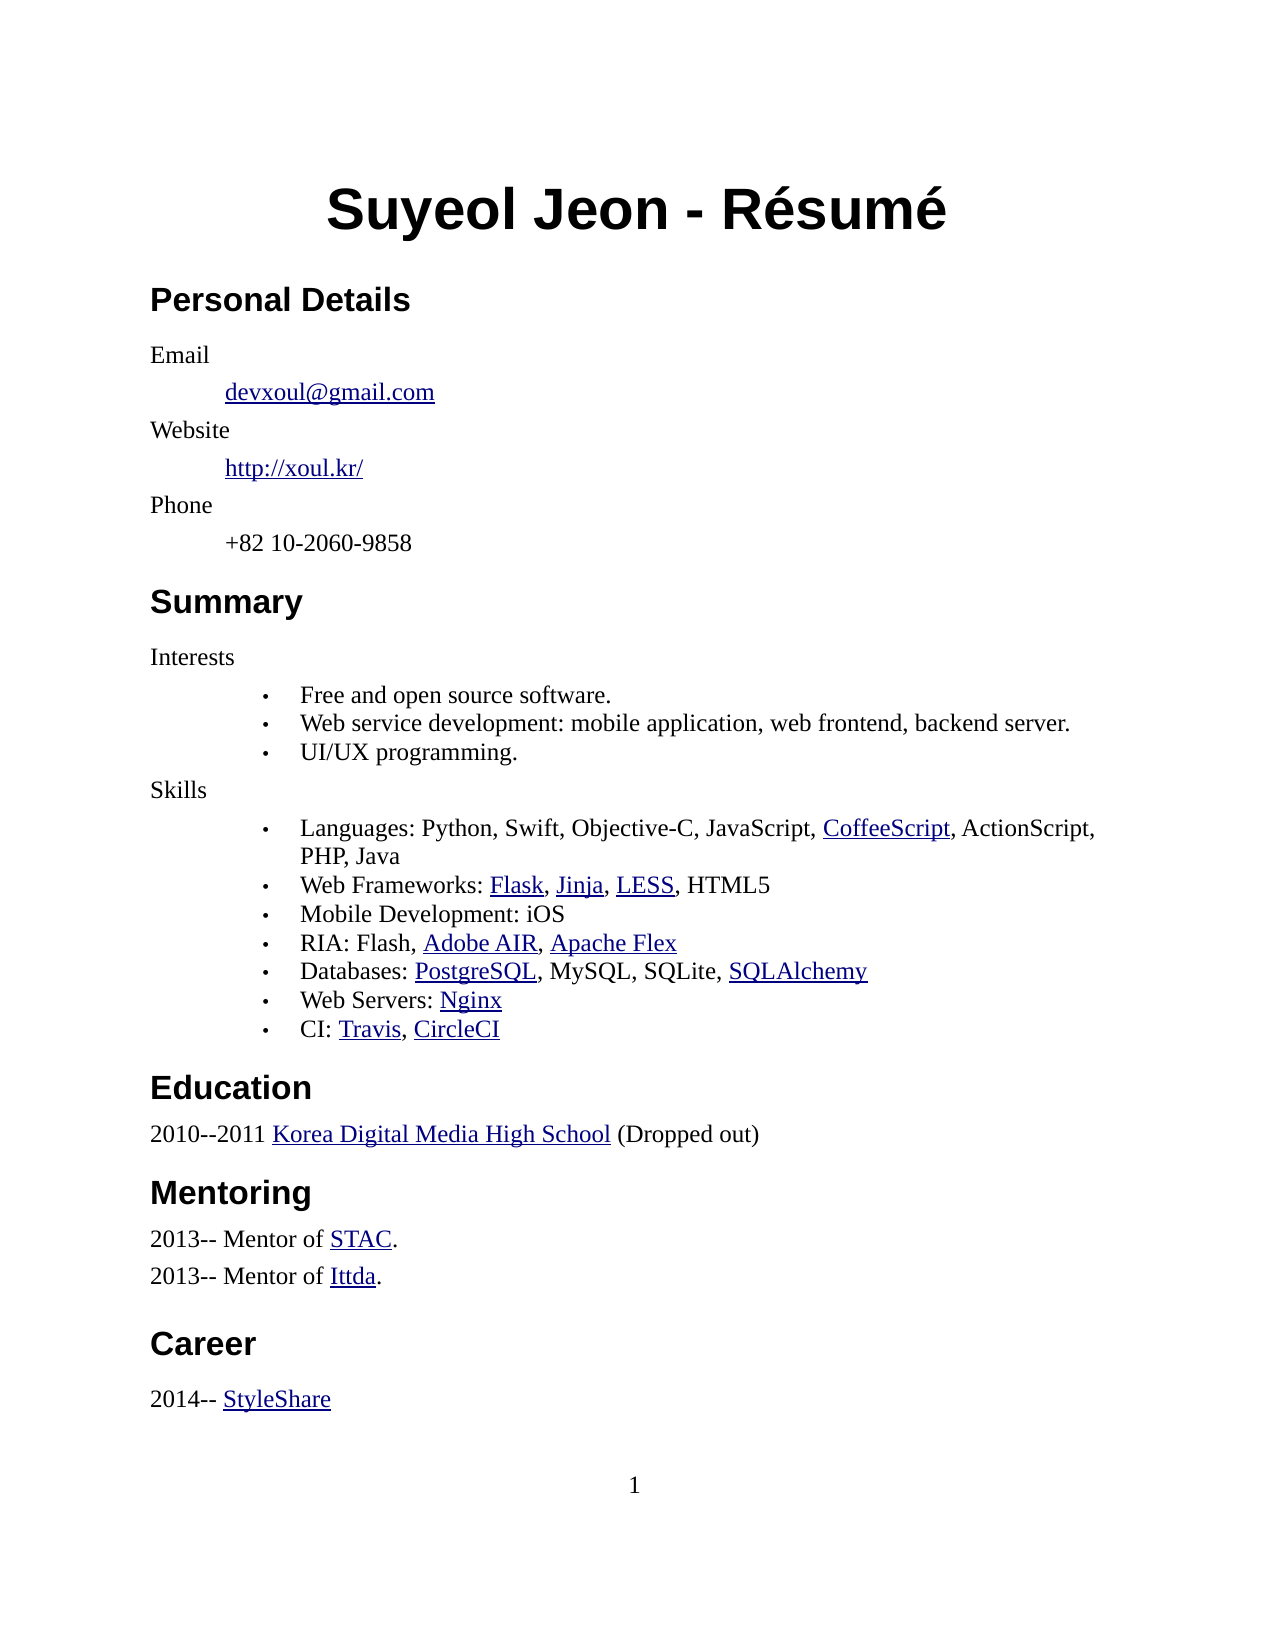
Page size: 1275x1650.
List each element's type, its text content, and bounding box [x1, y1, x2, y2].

text devxoul@gmail.com [225, 377, 1125, 406]
text Website [150, 415, 1125, 444]
list Web Servers: Nginx [262, 985, 1125, 1014]
subtitle Summary [150, 582, 1125, 621]
subtitle Career [150, 1324, 1125, 1363]
list UI/UX programming. [262, 737, 1125, 766]
text +82 10-2060-9858 [225, 528, 1125, 557]
list Web service development: mobile application, web frontend, backend server. [262, 708, 1125, 737]
subtitle Mentoring [150, 1173, 1125, 1211]
text Email [150, 340, 1125, 368]
list Languages: Python, Swift, Objective-C, JavaScript, CoffeeScript, ActionScript, PHP, Java [262, 813, 1125, 870]
list Databases: PostgreSQL, MySQL, SQLite, SQLAlchemy [262, 956, 1125, 985]
list CI: Travis, CircleCI [262, 1014, 1125, 1043]
text Interests [150, 642, 1125, 671]
text Skills [150, 775, 1125, 804]
text 2013-- Mentor of Ittda. [150, 1261, 1125, 1290]
text Phone [150, 491, 1125, 519]
title Suyeol Jeon - Résumé [150, 175, 1125, 242]
subtitle Education [150, 1068, 1125, 1106]
list Web Frameworks: Flask, Jinja, LESS, HTML5 [262, 870, 1125, 899]
text 2014-- StyleShare [150, 1384, 1125, 1413]
subtitle Personal Details [150, 279, 1125, 318]
list Free and open source software. [262, 680, 1125, 708]
list Mobile Development: iOS [262, 899, 1125, 928]
text 2010--2011 Korea Digital Media High School (Dropped out) [150, 1119, 1125, 1148]
list RIA: Flash, Adobe AIR, Apache Flex [262, 928, 1125, 956]
text 2013-- Mentor of STAC. [150, 1224, 1125, 1252]
text http://xoul.kr/ [225, 453, 1125, 482]
